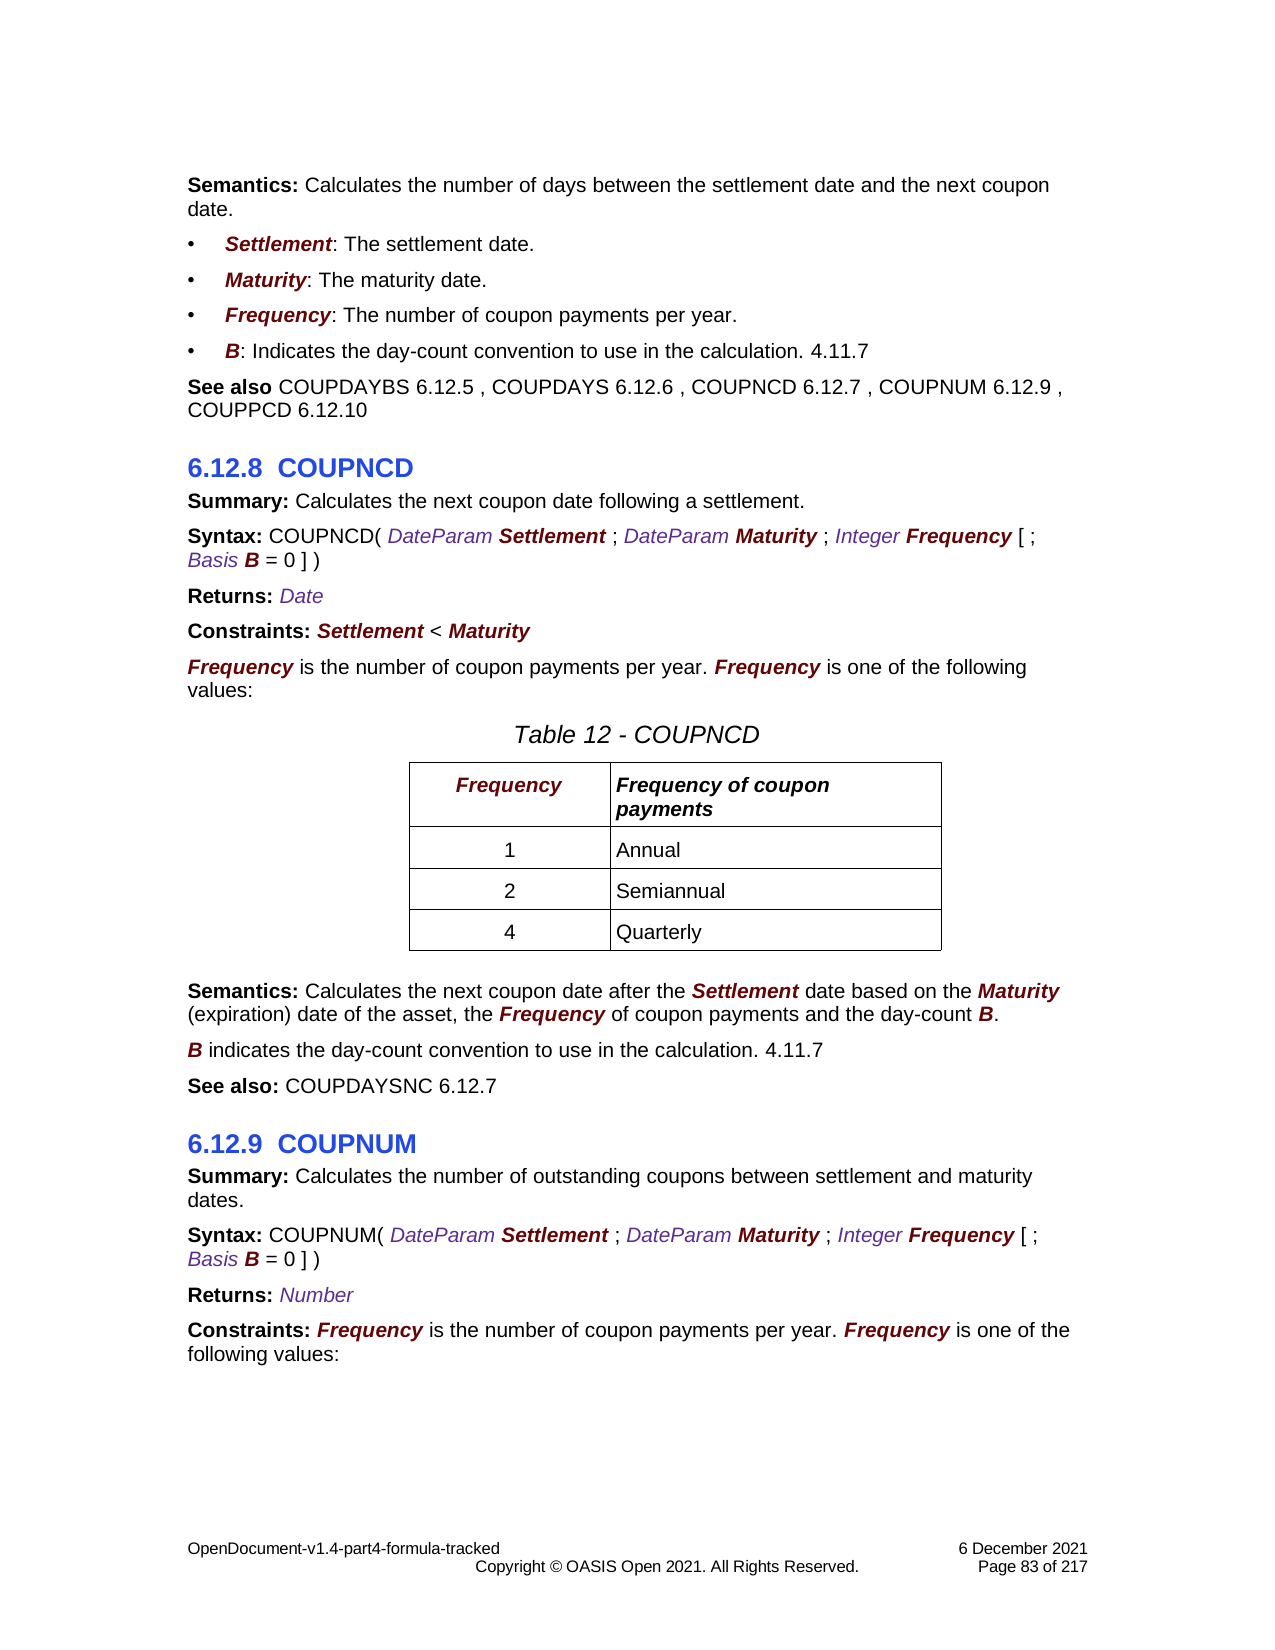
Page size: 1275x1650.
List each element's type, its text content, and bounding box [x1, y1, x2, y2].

text Summary: Calculates the number of outstanding coupons between settlement and maturity dates. [187, 1165, 1088, 1212]
text Syntax: COUPNCD( DateParam Settlement ; DateParam Maturity ; Integer Frequency [ ; Basis B = 0 ] ) [187, 525, 1088, 572]
list Settlement: The settlement date. [187, 233, 1088, 256]
table_header Frequency of coupon payments [611, 763, 941, 826]
list Maturity: The maturity date. [187, 268, 1088, 292]
text B indicates the day-count convention to use in the calculation. 4.11.7 [187, 1038, 1088, 1062]
text Constraints: Settlement < Maturity [187, 620, 1088, 643]
text Semantics: Calculates the next coupon date after the Settlement date based on the Maturity (expiration) date of the asset, the Frequency of coupon payments and the day-count B. [187, 956, 1088, 1026]
text Semantics: Calculates the number of days between the settlement date and the next coupon date. [187, 150, 1088, 221]
table_cell Annual [611, 827, 941, 867]
list B: Indicates the day-count convention to use in the calculation. 4.11.7 [187, 339, 1088, 363]
table_cell Quarterly [611, 910, 941, 950]
table_cell 2 [410, 869, 610, 908]
table_cell Semiannual [611, 869, 941, 908]
text Frequency is the number of coupon payments per year. Frequency is one of the following values: [187, 655, 1088, 702]
text Summary: Calculates the next coupon date following a settlement. [187, 489, 1088, 513]
subtitle COUPNUM [187, 1129, 1088, 1159]
text Table 12 - COUPNCD [187, 721, 1088, 749]
text Syntax: COUPNUM( DateParam Settlement ; DateParam Maturity ; Integer Frequency [ ; Basis B = 0 ] ) [187, 1224, 1088, 1271]
table_cell 1 [410, 827, 610, 867]
text See also: COUPDAYSNC 6.12.7 [187, 1074, 1088, 1098]
text See also COUPDAYBS 6.12.5 , COUPDAYS 6.12.6 , COUPNCD 6.12.7 , COUPNUM 6.12.9 , COUPPCD 6.12.10 [187, 375, 1088, 422]
text Constraints: Frequency is the number of coupon payments per year. Frequency is one of the following values: [187, 1319, 1088, 1366]
subtitle COUPNCD [187, 453, 1088, 483]
text Returns: Date [187, 584, 1088, 608]
table_header Frequency [410, 763, 610, 826]
list Frequency: The number of coupon payments per year. [187, 304, 1088, 327]
text Returns: Number [187, 1283, 1088, 1307]
table_cell 4 [410, 910, 610, 950]
